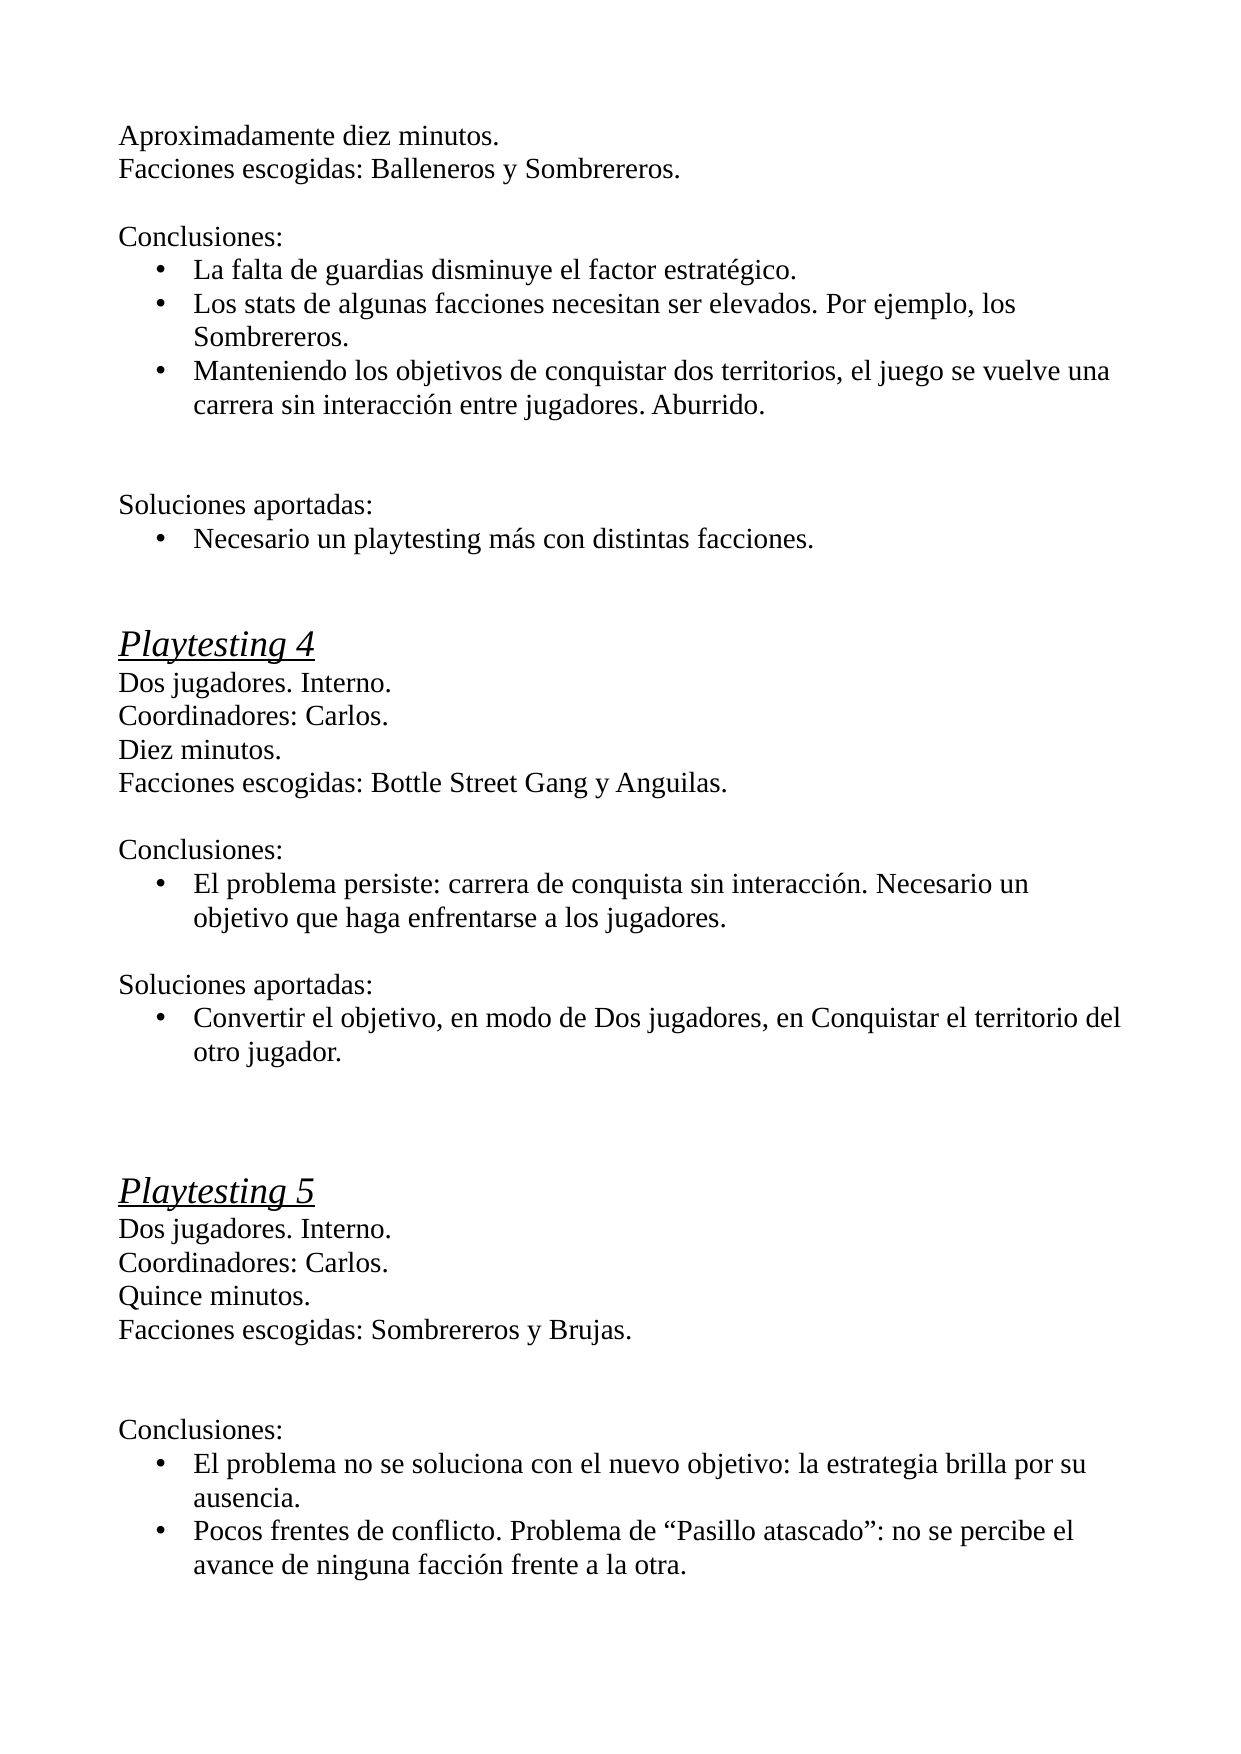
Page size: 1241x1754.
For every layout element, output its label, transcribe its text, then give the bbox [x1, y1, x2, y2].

list Los stats de algunas facciones necesitan ser elevados. Por ejemplo, los Sombrereros. [156, 286, 1122, 353]
text Dos jugadores. Interno. [118, 665, 1122, 698]
text Conclusiones: [118, 832, 1122, 866]
list Necesario un playtesting más con distintas facciones. [156, 521, 1122, 554]
text Quince minutos. [118, 1278, 1122, 1312]
text Conclusiones: [118, 1412, 1122, 1446]
text Coordinadores: Carlos. [118, 698, 1122, 732]
list El problema no se soluciona con el nuevo objetivo: la estrategia brilla por su ausencia. [156, 1446, 1122, 1513]
list Manteniendo los objetivos de conquistar dos territorios, el juego se vuelve una carrera sin interacción entre jugadores. Aburrido. [156, 353, 1122, 420]
text Diez minutos. [118, 732, 1122, 765]
list El problema persiste: carrera de conquista sin interacción. Necesario un objetivo que haga enfrentarse a los jugadores. [156, 866, 1122, 933]
text Facciones escogidas: Sombrereros y Brujas. [118, 1312, 1122, 1345]
list Convertir el objetivo, en modo de Dos jugadores, en Conquistar el territorio del otro jugador. [156, 1000, 1122, 1067]
text Dos jugadores. Interno. [118, 1211, 1122, 1245]
text Playtesting 5 [118, 1168, 1122, 1211]
text Playtesting 4 [118, 622, 1122, 665]
text Soluciones aportadas: [118, 967, 1122, 1000]
text Aproximadamente diez minutos. [118, 118, 1122, 152]
text Coordinadores: Carlos. [118, 1245, 1122, 1278]
list Pocos frentes de conflicto. Problema de “Pasillo atascado”: no se percibe el avance de ninguna facción frente a la otra. [156, 1513, 1122, 1580]
text Facciones escogidas: Bottle Street Gang y Anguilas. [118, 765, 1122, 799]
text Conclusiones: [118, 219, 1122, 252]
text Soluciones aportadas: [118, 487, 1122, 521]
text Facciones escogidas: Balleneros y Sombrereros. [118, 152, 1122, 185]
list La falta de guardias disminuye el factor estratégico. [156, 252, 1122, 286]
